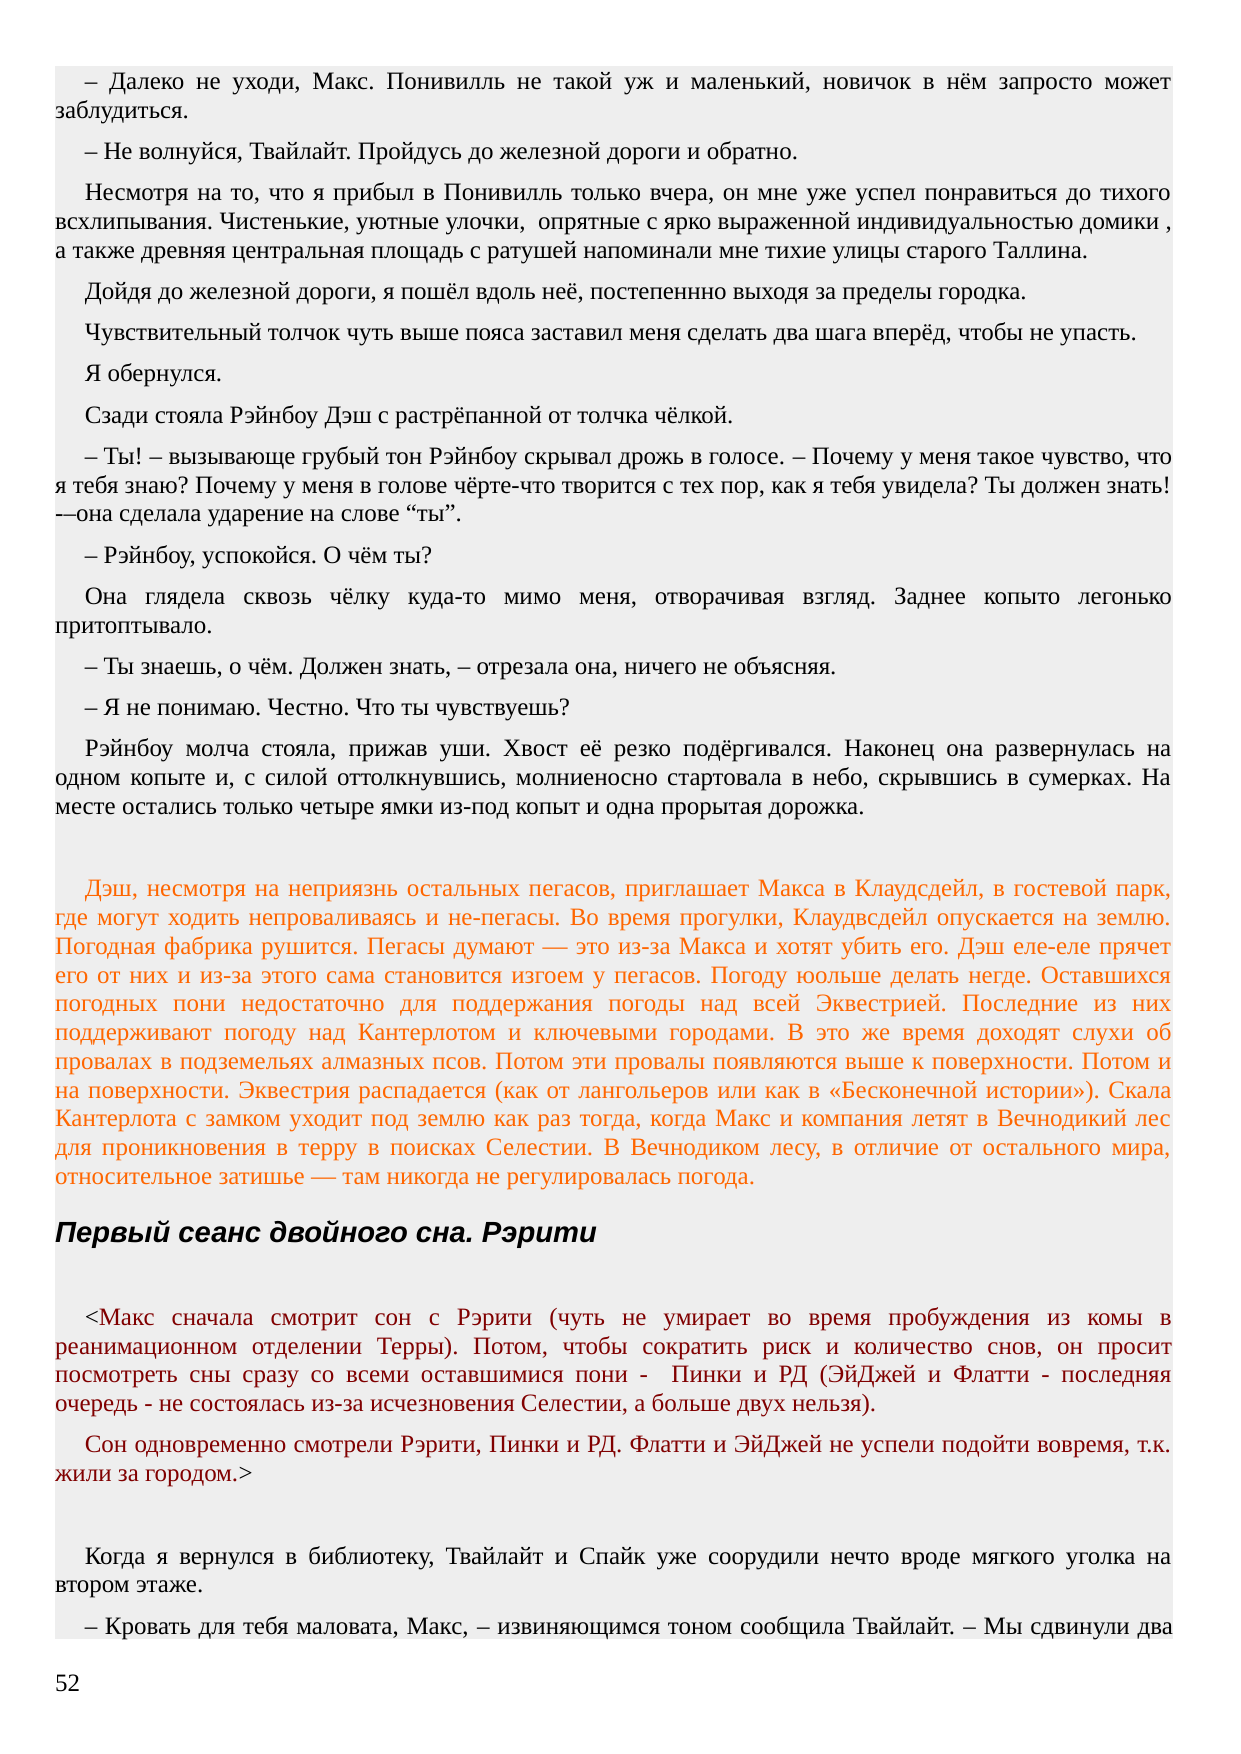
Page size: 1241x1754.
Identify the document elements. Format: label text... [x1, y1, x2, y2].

text – Кровать для тебя маловата, Макс, – извиняющимся тоном сообщила Твайлайт. – Мы сдвинули два [55, 1611, 1173, 1639]
text Дэш, несмотря на неприязнь остальных пегасов, приглашает Макса в Клаудсдейл, в гостевой парк, где могут ходить непроваливаясь и не-пегасы. Во время прогулки, Клаудвсдейл опускается на землю. Погодная фабрика рушится. Пегасы думают — это из-за Макса и хотят убить его. Дэш еле-еле прячет его от них и из-за этого сама становится изгоем у пегасов. Погоду юольше делать негде. Оставшихся погодных пони недостаточно для поддержания погоды над всей Эквестрией. Последние из них поддерживают погоду над Кантерлотом и ключевыми городами. В это же время доходят слухи об провалах в подземельях алмазных псов. Потом эти провалы появляются выше к поверхности. Потом и на поверхности. Эквестрия распадается (как от лангольеров или как в «Бесконечной истории»). Скала Кантерлота с замком уходит под землю как раз тогда, когда Макс и компания летят в Вечнодикий лес для проникновения в терру в поисках Селестии. В Вечнодиком лесу, в отличие от остального мира, относительное затишье — там никогда не регулировалась погода. [55, 873, 1173, 1190]
text Несмотря на то, что я прибыл в Понивилль только вчера, он мне уже успел понравиться до тихого всхлипывания. Чистенькие, уютные улочки, опрятные с ярко выраженной индивидуальностью домики , а также древняя центральная площадь с ратушей напоминали мне тихие улицы старого Таллина. [55, 177, 1173, 263]
text – Рэйнбоу, успокойся. О чём ты? [55, 540, 1173, 568]
text – Далеко не уходи, Макс. Понивилль не такой уж и маленький, новичок в нём запросто может заблудиться. [55, 66, 1173, 123]
text Чувствительный толчок чуть выше пояса заставил меня сделать два шага вперёд, чтобы не упасть. [55, 317, 1173, 346]
text – Я не понимаю. Честно. Что ты чувствуешь? [55, 692, 1173, 721]
text Рэйнбоу молча стояла, прижав уши. Хвост её резко подёргивался. Наконец она развернулась на одном копыте и, с силой оттолкнувшись, молниеносно стартовала в небо, скрывшись в сумерках. На месте остались только четыре ямки из-под копыт и одна прорытая дорожка. [55, 733, 1173, 820]
text Когда я вернулся в библиотеку, Твайлайт и Спайк уже соорудили нечто вроде мягкого уголка на втором этаже. [55, 1541, 1173, 1598]
text Я обернулся. [55, 358, 1173, 387]
text Сон одновременно смотрели Рэрити, Пинки и РД. Флатти и ЭйДжей не успели подойти вовремя, т.к. жили за городом.> [55, 1429, 1173, 1487]
subtitle Первый сеанс двойного сна. Рэрити [55, 1215, 1173, 1248]
text – Не волнуйся, Твайлайт. Пройдусь до железной дороги и обратно. [55, 136, 1173, 165]
text <Макс сначала смотрит сон с Рэрити (чуть не умирает во время пробуждения из комы в реанимационном отделении Терры). Потом, чтобы сократить риск и количество снов, он просит посмотреть сны сразу со всеми оставшимися пони - Пинки и РД (ЭйДжей и Флатти - последняя очередь - не состоялась из-за исчезновения Селестии, а больше двух нельзя). [55, 1302, 1173, 1417]
text Дойдя до железной дороги, я пошёл вдоль неё, постепеннно выходя за пределы городка. [55, 276, 1173, 305]
text Сзади стояла Рэйнбоу Дэш с растрёпанной от толчка чёлкой. [55, 400, 1173, 428]
text Она глядела сквозь чёлку куда-то мимо меня, отворачивая взгляд. Заднее копыто легонько притоптывало. [55, 581, 1173, 638]
text – Ты! – вызывающе грубый тон Рэйнбоу скрывал дрожь в голосе. – Почему у меня такое чувство, что я тебя знаю? Почему у меня в голове чёрте-что творится с тех пор, как я тебя увидела? Ты должен знать! -–она сделала ударение на слове “ты”. [55, 441, 1173, 527]
text – Ты знаешь, о чём. Должен знать, – отрезала она, ничего не объясняя. [55, 651, 1173, 680]
